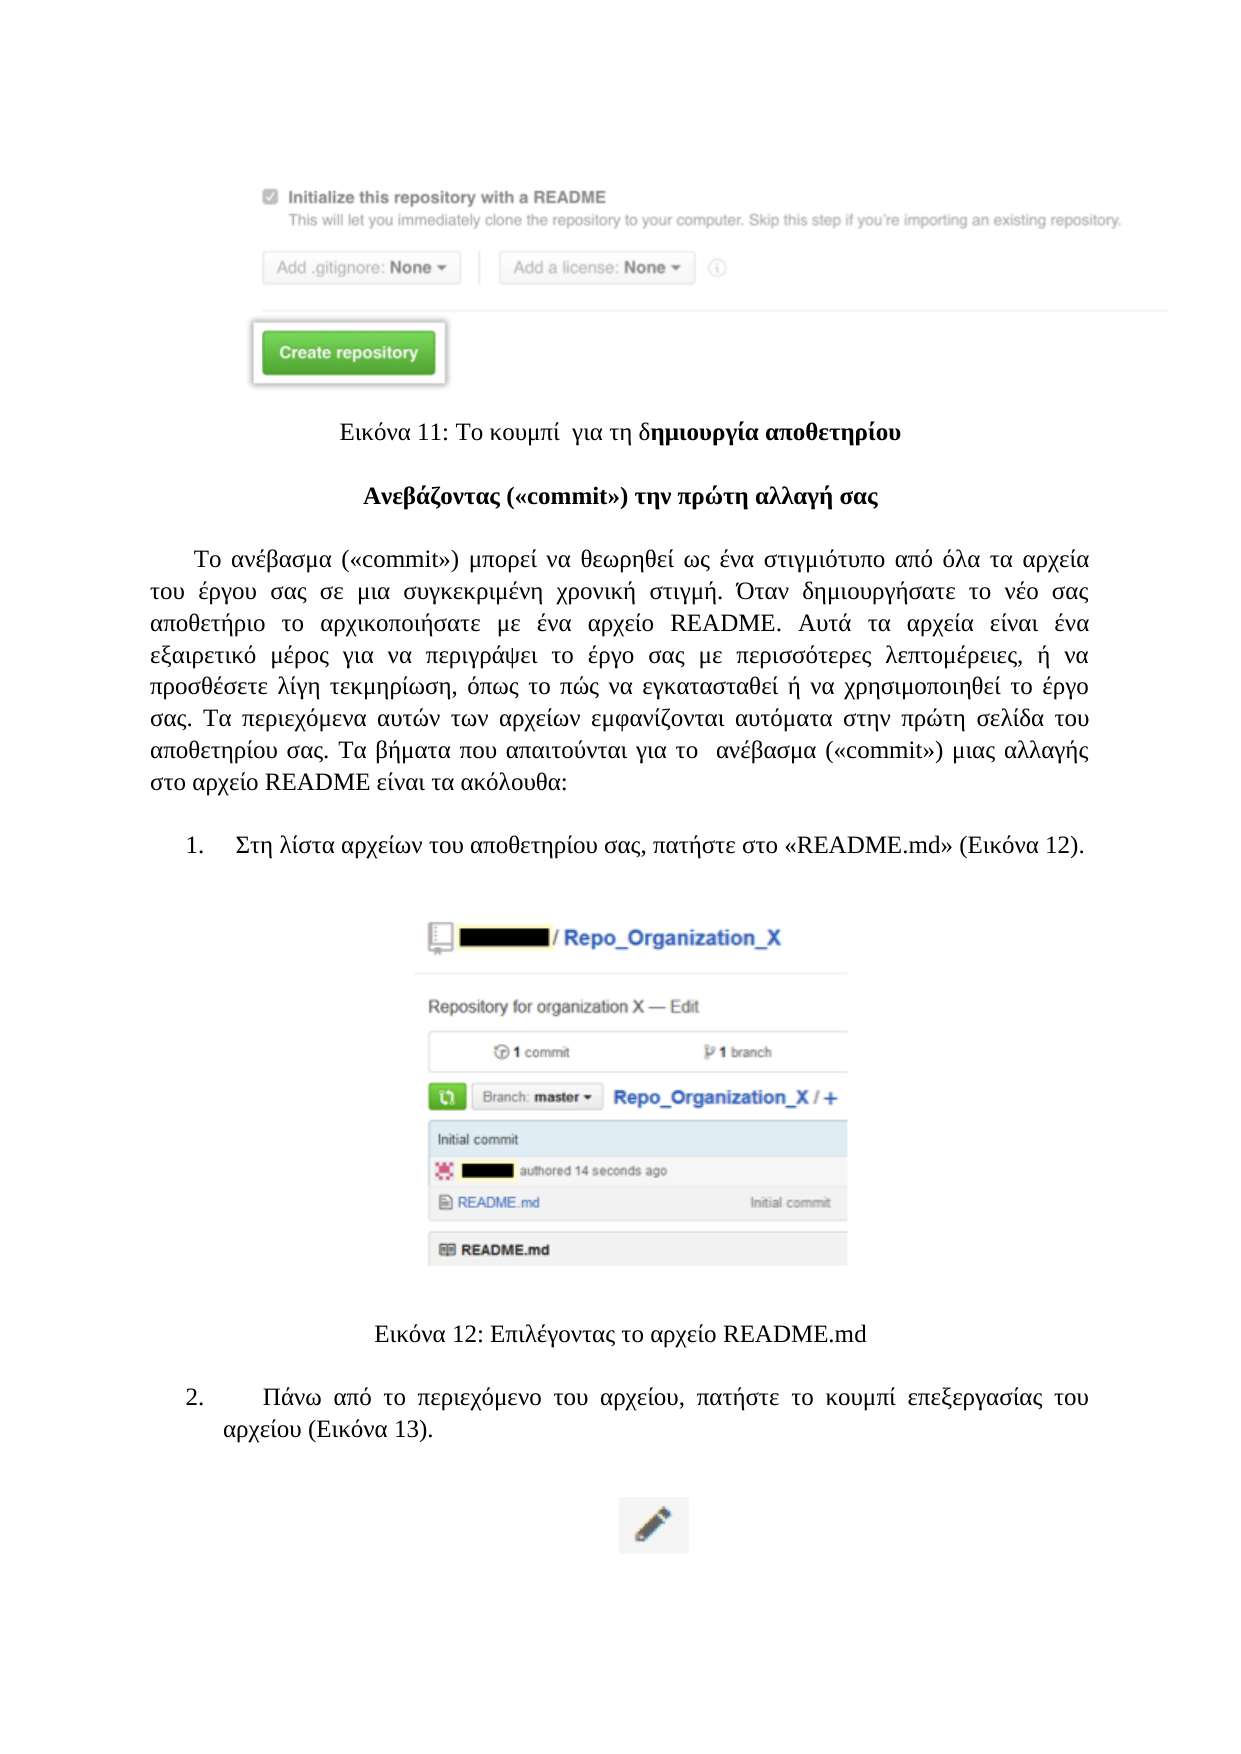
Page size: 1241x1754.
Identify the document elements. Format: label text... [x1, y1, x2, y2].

text 2. Πάνω από το περιεχόμενο του αρχείου, πατήστε το κουμπί επεξεργασίας του αρχείου (Εικόνα 13). [185, 1383, 1091, 1443]
text Το ανέβασμα («commit») μπορεί να θεωρηθεί ως ένα στιγμιότυπο από όλα τα αρχεία του έργου σας σε μια συγκεκριμένη χρονική στιγμή. Όταν δημιουργήσατε το νέο σας αποθετήριο το αρχικοποιήσατε με ένα αρχείο README. Αυτά τα αρχεία είναι ένα εξαιρετικό μέρος για να περιγράψει το έργο σας με περισσότερες λεπτομέρειες, ή να προσθέσετε λίγη τεκμηρίωση, όπως το πώς να εγκατασταθεί ή να χρησιμοποιηθεί το έργο σας. Τα περιεχόμενα αυτών των αρχείων εμφανίζονται αυτόματα στην πρώτη σελίδα του αποθετηρίου σας. Τα βήματα που απαιτούνται για το ανέβασμα («commit») μιας αλλαγής στο αρχείο README είναι τα ακόλουθα: [150, 545, 1091, 796]
picture [414, 913, 849, 1266]
picture [243, 168, 1184, 396]
text 1. Στη λίστα αρχείων του αποθετηρίου σας, πατήστε στο «README.md» (Εικόνα 12). [185, 831, 1091, 859]
text Εικόνα 12: Επιλέγοντας το αρχείο README.md [150, 1320, 1091, 1347]
picture [618, 1497, 691, 1554]
text Εικόνα 11: Το κουμπί για τη δημιουργία αποθετηρίου [150, 418, 1091, 446]
text Ανεβάζοντας («commit») την πρώτη αλλαγή σας [150, 482, 1091, 509]
